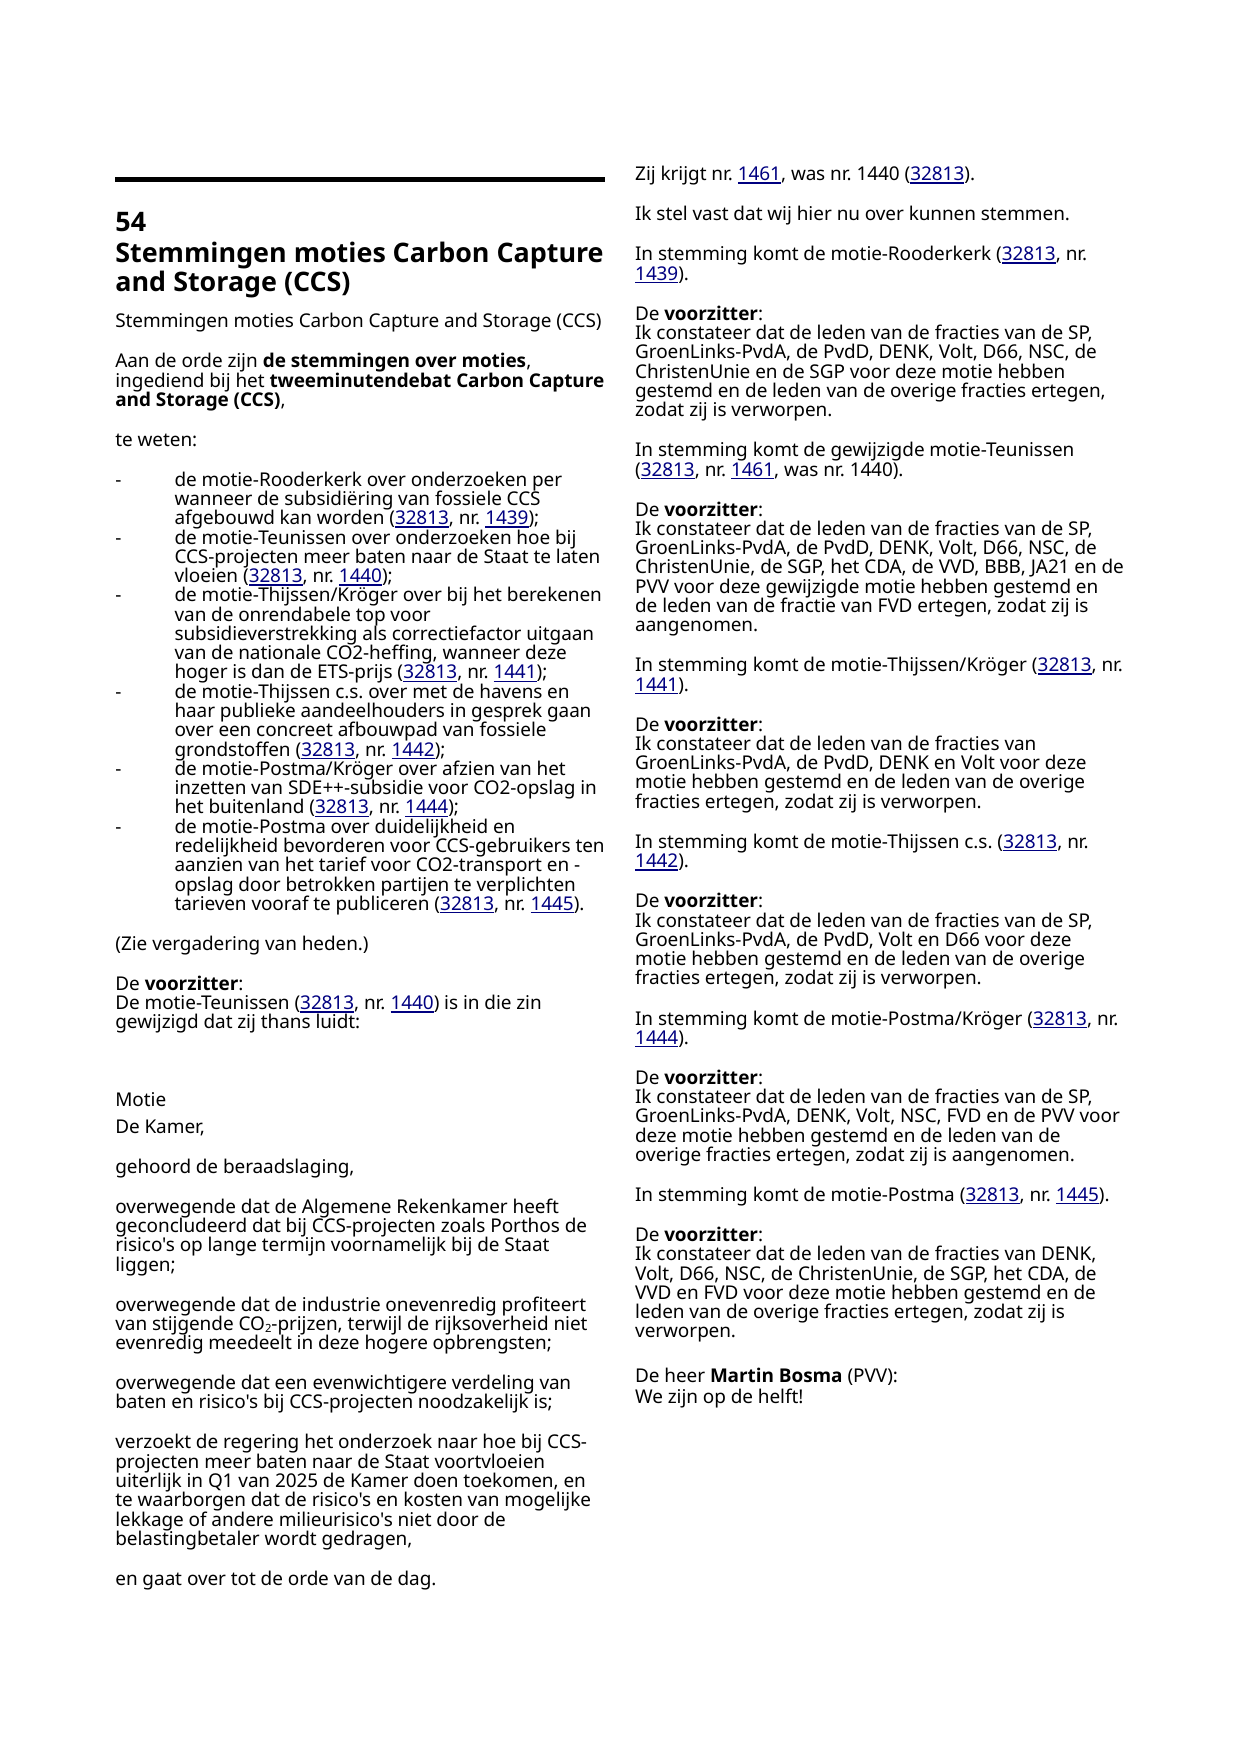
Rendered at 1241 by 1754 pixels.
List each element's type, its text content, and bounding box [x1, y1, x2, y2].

text Ik constateer dat de leden van de fracties van de SP, GroenLinks-PvdA, de PvdD, Volt en D66 voor deze motie hebben gestemd en de leden van de overige fracties ertegen, zodat zij is verworpen. [635, 912, 1125, 989]
text De voorzitter: [115, 975, 605, 994]
text Aan de orde zijn de stemmingen over moties, ingediend bij het tweeminutendebat Carbon Capture and Storage (CCS), [115, 352, 605, 410]
text We zijn op de helft! [635, 1388, 1125, 1408]
text De voorzitter: [635, 501, 1125, 520]
text overwegende dat de industrie onevenredig profiteert van stijgende CO2-prijzen, terwijl de rijksoverheid niet evenredig meedeelt in deze hogere opbrengsten; [115, 1296, 605, 1353]
text De motie-Teunissen (32813, nr. 1440) is in die zin gewijzigd dat zij thans luidt: [115, 994, 605, 1033]
text Ik constateer dat de leden van de fracties van de SP, GroenLinks-PvdA, de PvdD, DENK, Volt, D66, NSC, de ChristenUnie en de SGP voor deze motie hebben gestemd en de leden van de overige fracties ertegen, zodat zij is verworpen. [635, 324, 1125, 420]
list de motie-Thijssen c.s. over met de havens en haar publieke aandeelhouders in gesprek gaan over een concreet afbouwpad van fossiele grondstoffen (32813, nr. 1442); [115, 683, 605, 760]
text gehoord de beraadslaging, [115, 1158, 605, 1177]
text In stemming komt de motie-Rooderkerk (32813, nr. 1439). [635, 245, 1125, 284]
text Zij krijgt nr. 1461, was nr. 1440 (32813). [635, 165, 1125, 184]
text De voorzitter: [635, 1226, 1125, 1245]
text (Zie vergadering van heden.) [115, 935, 605, 954]
text Motie [115, 1086, 605, 1112]
text Ik constateer dat de leden van de fracties van de SP, GroenLinks-PvdA, DENK, Volt, NSC, FVD en de PVV voor deze motie hebben gestemd en de leden van de overige fracties ertegen, zodat zij is aangenomen. [635, 1088, 1125, 1165]
text Ik constateer dat de leden van de fracties van GroenLinks-PvdA, de PvdD, DENK en Volt voor deze motie hebben gestemd en de leden van de overige fracties ertegen, zodat zij is verworpen. [635, 735, 1125, 812]
text en gaat over tot de orde van de dag. [115, 1570, 605, 1589]
text overwegende dat een evenwichtigere verdeling van baten en risico's bij CCS-projecten noodzakelijk is; [115, 1374, 605, 1413]
text overwegende dat de Algemene Rekenkamer heeft geconcludeerd dat bij CCS-projecten zoals Porthos de risico's op lange termijn voornamelijk bij de Staat liggen; [115, 1198, 605, 1275]
text De voorzitter: [635, 305, 1125, 324]
text De Kamer, [115, 1118, 605, 1137]
text In stemming komt de gewijzigde motie-Teunissen (32813, nr. 1461, was nr. 1440). [635, 441, 1125, 480]
list de motie-Thijssen/Kröger over bij het berekenen van de onrendabele top voor subsidieverstrekking als correctiefactor uitgaan van de nationale CO2-heffing, wanneer deze hoger is dan de ETS-prijs (32813, nr. 1441); [115, 586, 605, 683]
text verzoekt de regering het onderzoek naar hoe bij CCS-projecten meer baten naar de Staat voortvloeien uiterlijk in Q1 van 2025 de Kamer doen toekomen, en te waarborgen dat de risico's en kosten van mogelijke lekkage of andere milieurisico's niet door de belastingbetaler wordt gedragen, [115, 1433, 605, 1549]
text 54 [115, 203, 605, 239]
text In stemming komt de motie-Thijssen/Kröger (32813, nr. 1441). [635, 656, 1125, 695]
list de motie-Postma/Kröger over afzien van het inzetten van SDE++-subsidie voor CO2-opslag in het buitenland (32813, nr. 1444); [115, 760, 605, 818]
text In stemming komt de motie-Postma/Kröger (32813, nr. 1444). [635, 1009, 1125, 1048]
text Ik stel vast dat wij hier nu over kunnen stemmen. [635, 205, 1125, 224]
text In stemming komt de motie-Postma (32813, nr. 1445). [635, 1186, 1125, 1205]
text Ik constateer dat de leden van de fracties van de SP, GroenLinks-PvdA, de PvdD, DENK, Volt, D66, NSC, de ChristenUnie, de SGP, het CDA, de VVD, BBB, JA21 en de PVV voor deze gewijzigde motie hebben gestemd en de leden van de fractie van FVD ertegen, zodat zij is aangenomen. [635, 520, 1125, 636]
text Ik constateer dat de leden van de fracties van DENK, Volt, D66, NSC, de ChristenUnie, de SGP, het CDA, de VVD en FVD voor deze motie hebben gestemd en de leden van de overige fracties ertegen, zodat zij is verworpen. [635, 1245, 1125, 1342]
text De voorzitter: [635, 892, 1125, 912]
text In stemming komt de motie-Thijssen c.s. (32813, nr. 1442). [635, 833, 1125, 871]
text De heer Martin Bosma (PVV): [635, 1363, 1125, 1388]
text te weten: [115, 431, 605, 450]
text De voorzitter: [635, 1069, 1125, 1088]
text De voorzitter: [635, 716, 1125, 735]
list de motie-Teunissen over onderzoeken hoe bij CCS-projecten meer baten naar de Staat te laten vloeien (32813, nr. 1440); [115, 529, 605, 586]
text Stemmingen moties Carbon Capture and Storage (CCS) [115, 312, 605, 332]
list de motie-Postma over duidelijkheid en redelijkheid bevorderen voor CCS-gebruikers ten aanzien van het tarief voor CO2-transport en -opslag door betrokken partijen te verplichten tarieven vooraf te publiceren (32813, nr. 1445). [115, 818, 605, 914]
text Stemmingen moties Carbon Capture and Storage (CCS) [115, 239, 605, 312]
list de motie-Rooderkerk over onderzoeken per wanneer de subsidiëring van fossiele CCS afgebouwd kan worden (32813, nr. 1439); [115, 471, 605, 529]
